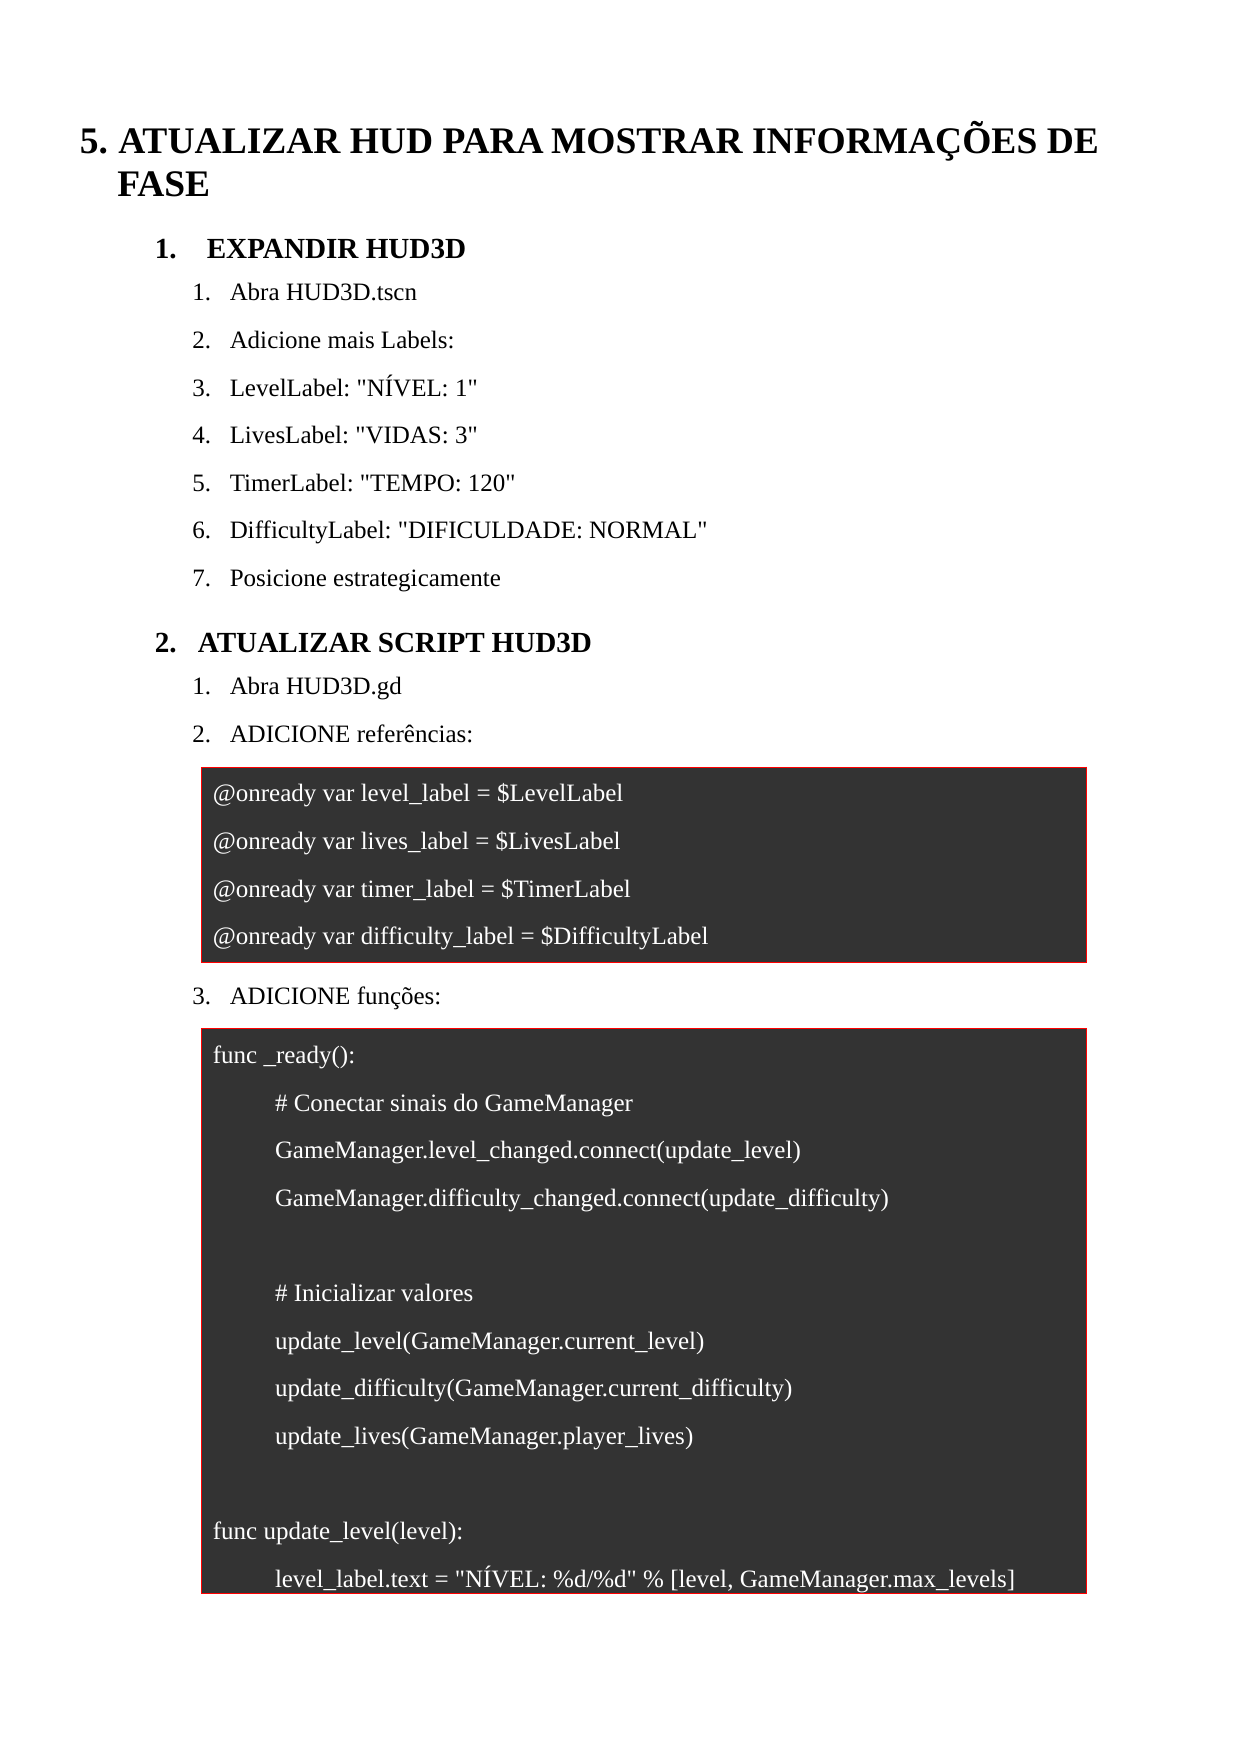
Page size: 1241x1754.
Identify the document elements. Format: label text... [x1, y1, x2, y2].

text GameManager.difficulty_changed.connect(update_difficulty) [202, 1171, 1086, 1212]
list Abra HUD3D.gd [192, 671, 1122, 700]
text func _ready(): [202, 1029, 1086, 1069]
text GameManager.level_changed.connect(update_level) [202, 1123, 1086, 1164]
subtitle ATUALIZAR SCRIPT HUD3D [154, 625, 1122, 659]
subtitle ATUALIZAR HUD PARA MOSTRAR INFORMAÇÕES DE FASE [79, 118, 1122, 204]
text update_level(GameManager.current_level) [202, 1314, 1086, 1354]
text @onready var lives_label = $LivesLabel [202, 814, 1086, 855]
subtitle EXPANDIR HUD3D [154, 231, 1122, 265]
text @onready var level_label = $LevelLabel [202, 768, 1086, 807]
text update_difficulty(GameManager.current_difficulty) [202, 1362, 1086, 1402]
text # Inicializar valores [202, 1266, 1086, 1307]
text level_label.text = "NÍVEL: %d/%d" % [level, GameManager.max_levels] [202, 1552, 1086, 1593]
list LevelLabel: "NÍVEL: 1" [192, 373, 1122, 401]
text update_lives(GameManager.player_lives) [202, 1409, 1086, 1450]
list ADICIONE referências: [192, 719, 1122, 748]
text @onready var timer_label = $TimerLabel [202, 862, 1086, 902]
list Posicione estrategicamente [192, 563, 1122, 592]
text @onready var difficulty_label = $DifficultyLabel [202, 909, 1086, 962]
list Adicione mais Labels: [192, 325, 1122, 354]
text # Conectar sinais do GameManager [202, 1076, 1086, 1117]
text func update_level(level): [202, 1504, 1086, 1545]
list TimerLabel: "TEMPO: 120" [192, 468, 1122, 497]
list LivesLabel: "VIDAS: 3" [192, 420, 1122, 449]
list DifficultyLabel: "DIFICULDADE: NORMAL" [192, 516, 1122, 544]
list Abra HUD3D.tscn [192, 277, 1122, 306]
list ADICIONE funções: [192, 981, 1122, 1009]
